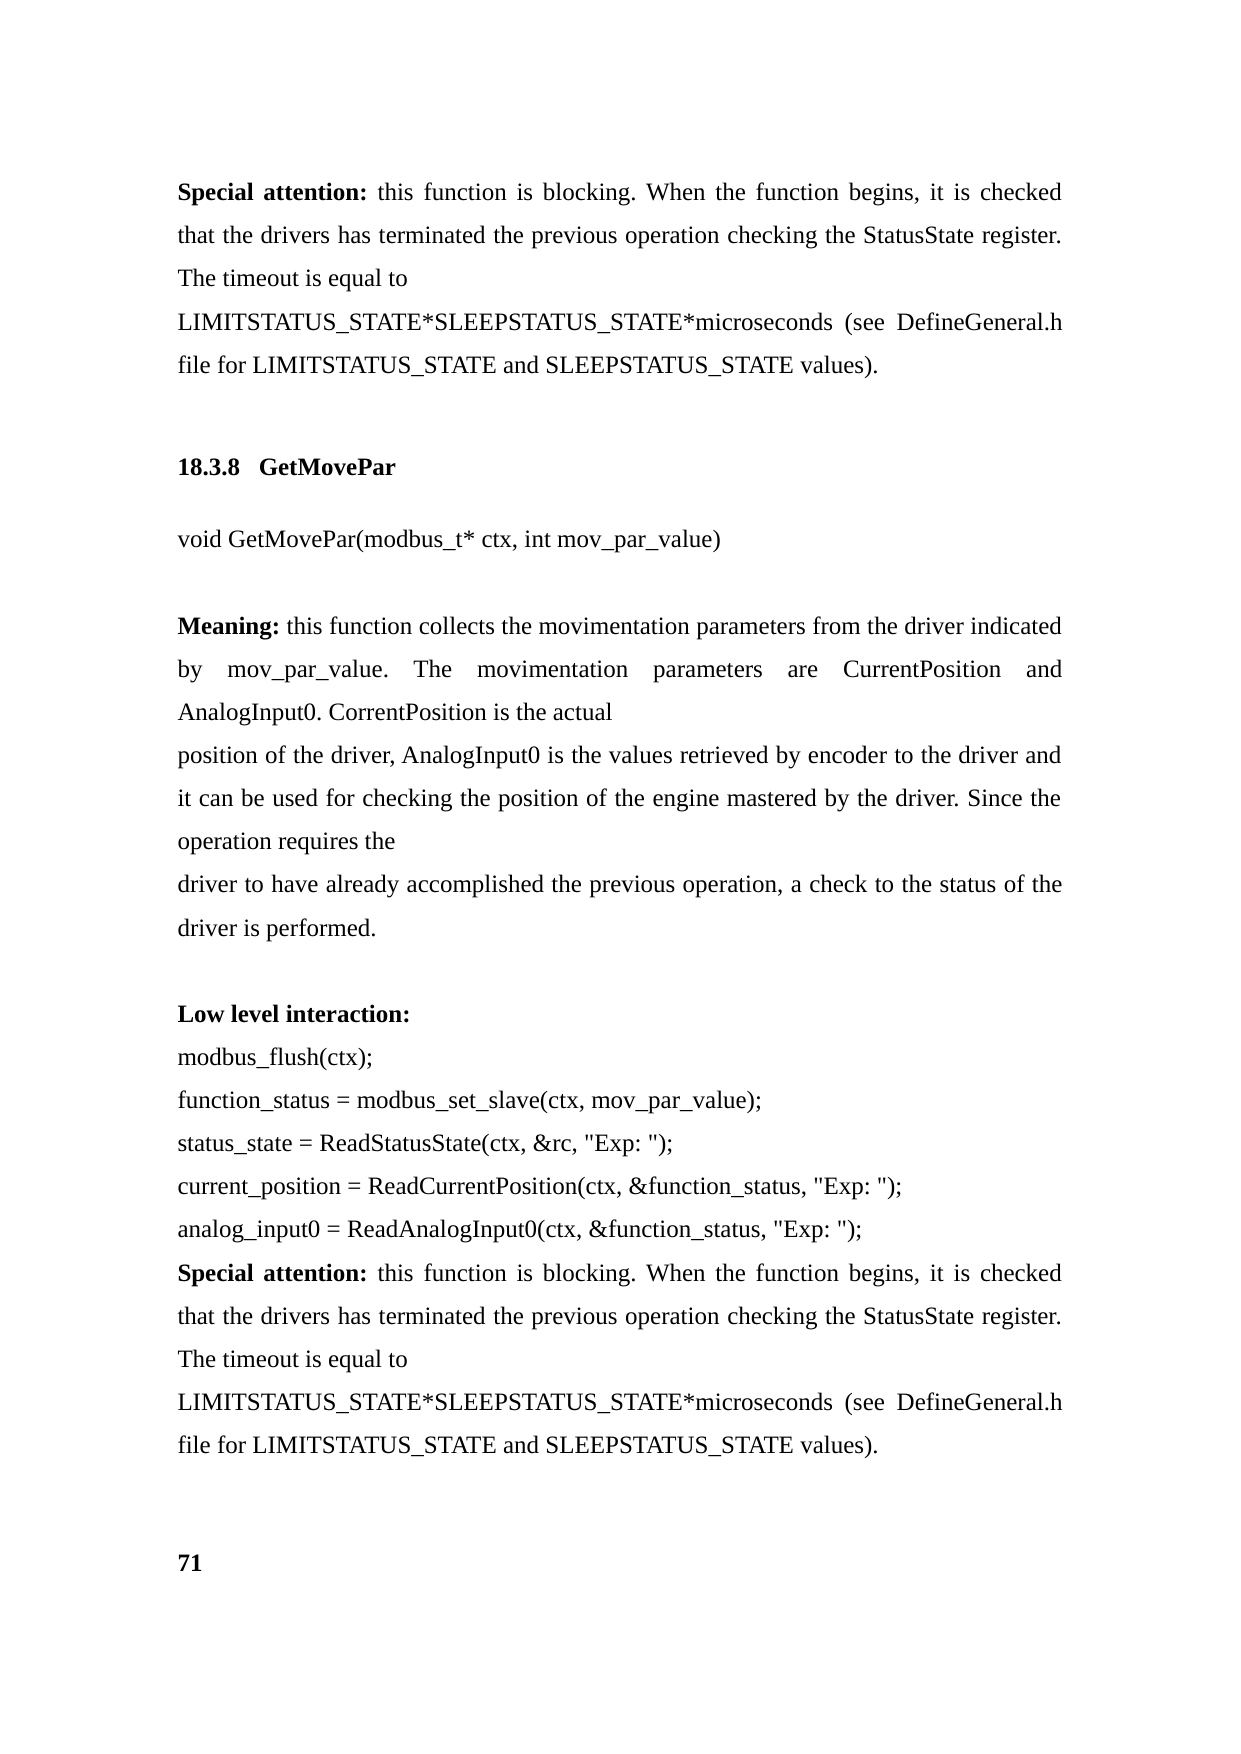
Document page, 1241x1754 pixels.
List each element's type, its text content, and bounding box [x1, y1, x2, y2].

text Special attention: this function is blocking. When the function begins, it is checked that the drivers has terminated the previous operation checking the StatusState register. The timeout is equal to [177, 1258, 1063, 1373]
text current_position = ReadCurrentPosition(ctx, &function_status, "Exp: "); [177, 1171, 1063, 1200]
text Meaning: this function collects the movimentation parameters from the driver indicated by mov_par_value. The movimentation parameters are CurrentPosition and AnalogInput0. CorrentPosition is the actual [177, 611, 1063, 726]
text status_state = ReadStatusState(ctx, &rc, "Exp: "); [177, 1128, 1063, 1157]
text Special attention: this function is blocking. When the function begins, it is checked that the drivers has terminated the previous operation checking the StatusState register. The timeout is equal to [177, 177, 1063, 292]
text position of the driver, AnalogInput0 is the values retrieved by encoder to the driver and it can be used for checking the position of the engine mastered by the driver. Since the operation requires the [177, 740, 1063, 855]
text function_status = modbus_set_slave(ctx, mov_par_value); [177, 1085, 1063, 1114]
text modbus_flush(ctx); [177, 1042, 1063, 1071]
text analog_input0 = ReadAnalogInput0(ctx, &function_status, "Exp: "); [177, 1214, 1063, 1243]
text LIMITSTATUS_STATE*SLEEPSTATUS_STATE*microseconds (see DefineGeneral.h file for LIMITSTATUS_STATE and SLEEPSTATUS_STATE values). [177, 1387, 1063, 1459]
text Low level interaction: [177, 999, 1063, 1028]
subtitle GetMovePar [177, 452, 1063, 481]
text LIMITSTATUS_STATE*SLEEPSTATUS_STATE*microseconds (see DefineGeneral.h file for LIMITSTATUS_STATE and SLEEPSTATUS_STATE values). [177, 307, 1063, 378]
text driver to have already accomplished the previous operation, a check to the status of the driver is performed. [177, 869, 1063, 941]
text void GetMovePar(modbus_t* ctx, int mov_par_value) [177, 524, 1063, 553]
